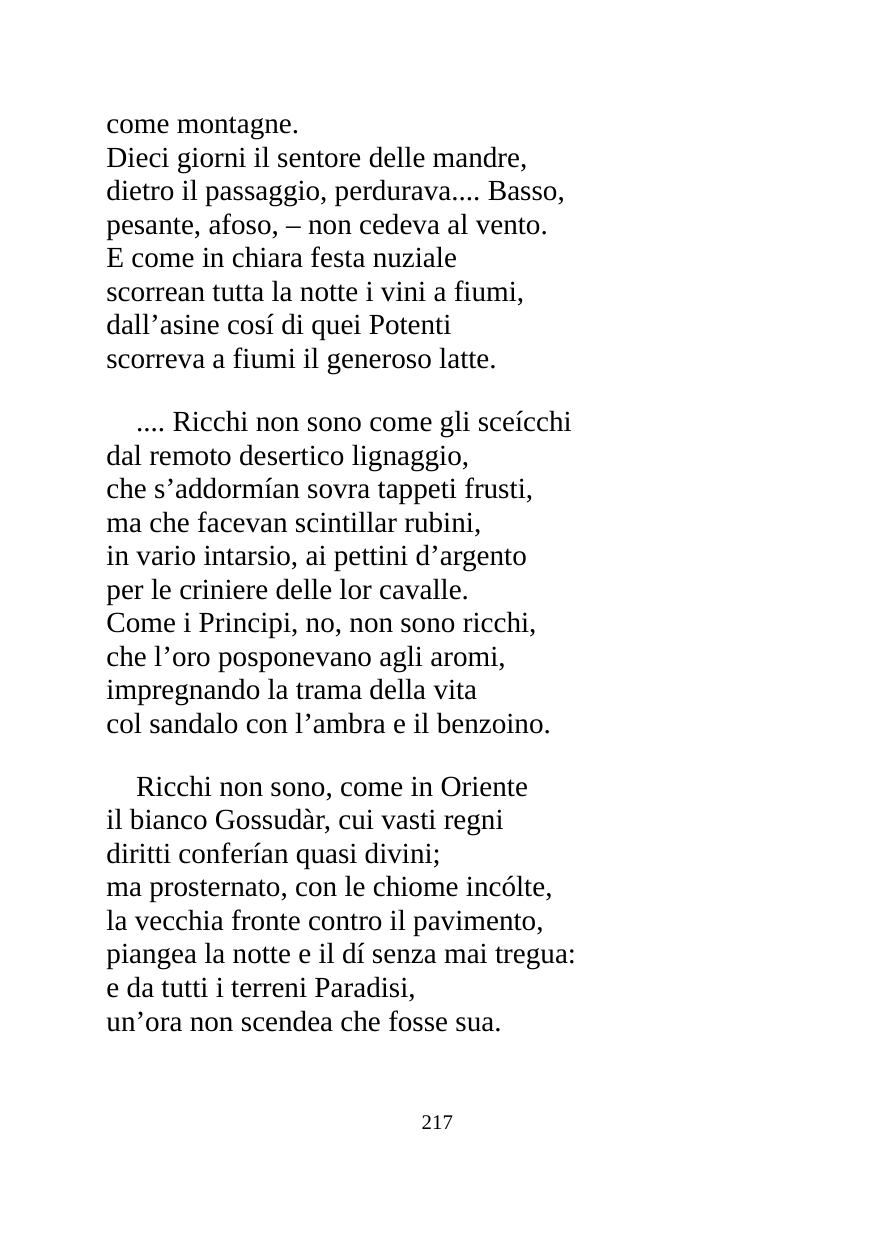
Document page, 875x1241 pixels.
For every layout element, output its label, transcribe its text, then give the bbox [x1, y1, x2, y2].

text .... Ricchi non sono come gli sceícchi dal remoto desertico lignaggio, che s’addormían sovra tappeti frusti, ma che facevan scintillar rubini, in vario intarsio, ai pettini d’argento per le criniere delle lor cavalle. Come i Principi, no, non sono ricchi, che l’oro posponevano agli aromi, impregnando la trama della vita col sandalo con l’ambra e il benzoino. [106, 404, 768, 739]
text Ricchi non sono, come in Oriente il bianco Gossudàr, cui vasti regni diritti conferían quasi divini; ma prosternato, con le chiome incólte, la vecchia fronte contro il pavimento, piangea la notte e il dí senza mai tregua: e da tutti i terreni Paradisi, un’ora non scendea che fosse sua. [106, 769, 768, 1037]
text come montagne. Dieci giorni il sentore delle mandre, dietro il passaggio, perdurava.... Basso, pesante, afoso, – non cedeva al vento. E come in chiara festa nuziale scorrean tutta la notte i vini a fiumi, dall’asine cosí di quei Potenti scorreva a fiumi il generoso latte. [106, 106, 768, 374]
